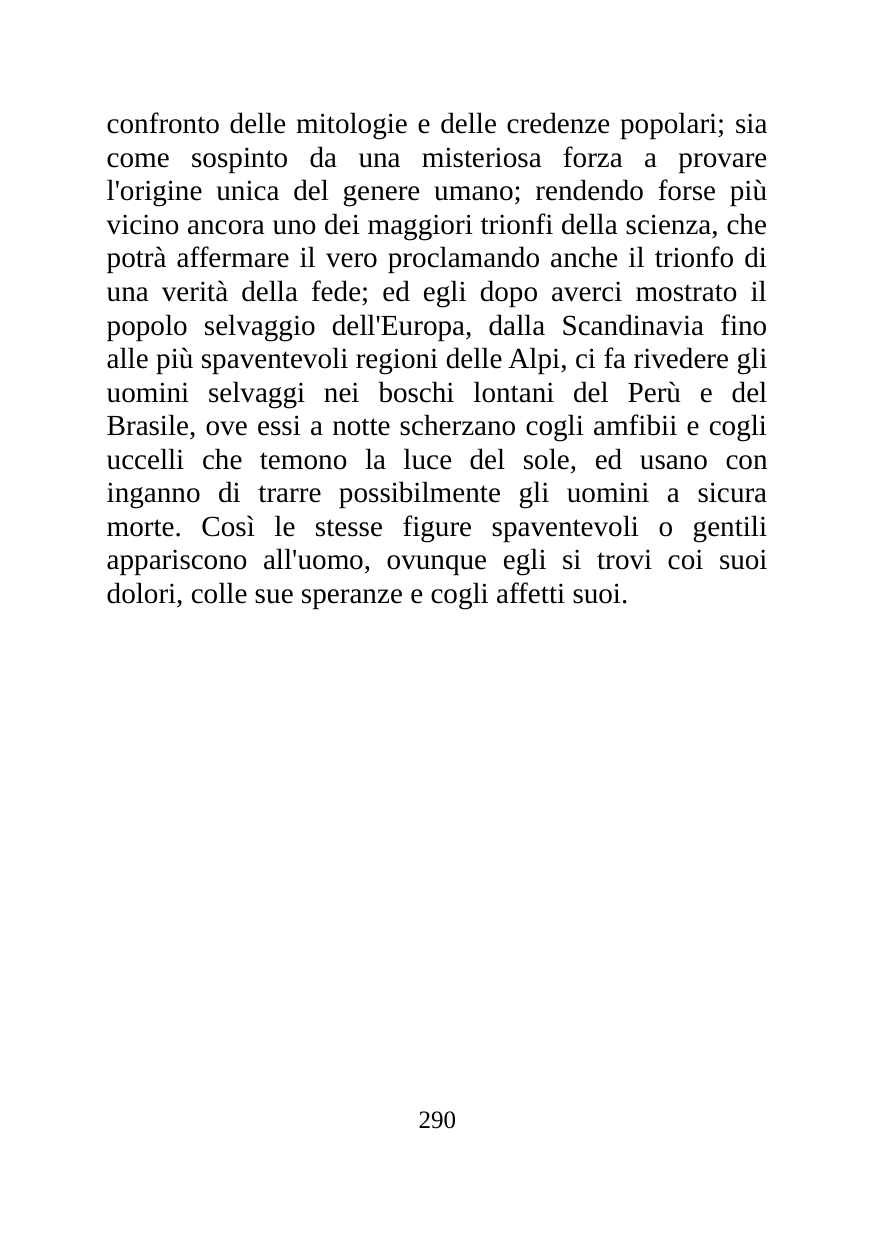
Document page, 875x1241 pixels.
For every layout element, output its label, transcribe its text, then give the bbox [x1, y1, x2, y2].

text confronto delle mitologie e delle credenze popolari; sia come sospinto da una misteriosa forza a provare l'origine unica del genere umano; rendendo forse più vicino ancora uno dei maggiori trionfi della scienza, che potrà affermare il vero proclamando anche il trionfo di una verità della fede; ed egli dopo averci mostrato il popolo selvaggio dell'Europa, dalla Scandinavia fino alle più spaventevoli regioni delle Alpi, ci fa rivedere gli uomini selvaggi nei boschi lontani del Perù e del Brasile, ove essi a notte scherzano cogli amfibii e cogli uccelli che temono la luce del sole, ed usano con inganno di trarre possibilmente gli uomini a sicura morte. Così le stesse figure spaventevoli o gentili appariscono all'uomo, ovunque egli si trovi coi suoi dolori, colle sue speranze e cogli affetti suoi. [106, 106, 768, 609]
